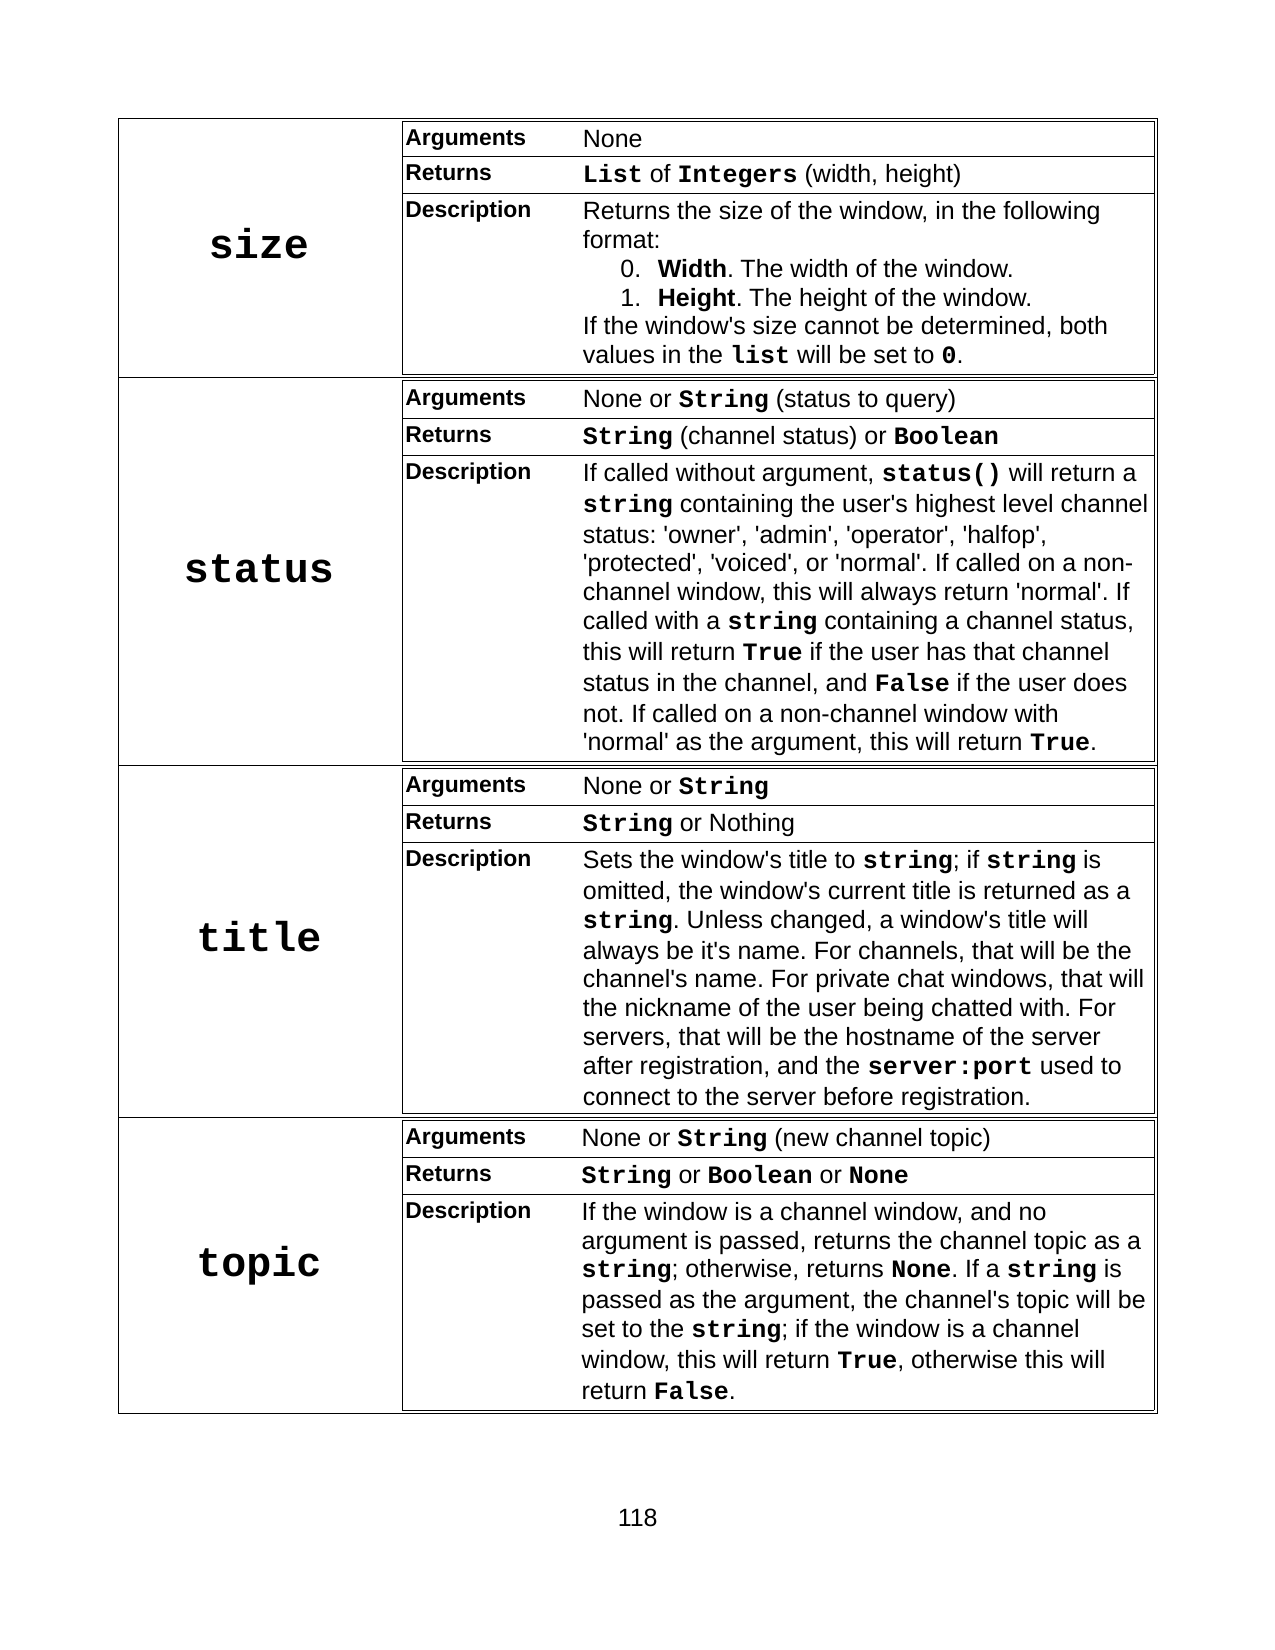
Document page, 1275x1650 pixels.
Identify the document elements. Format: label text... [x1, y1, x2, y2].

table_cell [399, 1118, 1157, 1413]
table_header None or String [580, 769, 1154, 805]
table_cell If called without argument, status() will return a string containing the user's highest level channel status: 'owner', 'admin', 'operator', 'halfop', 'protected', 'voiced', or 'normal'. If called on a non-channel window, this will always return 'normal'. If called with a string containing a channel status, this will return True if the user has that channel status in the channel, and False if the user does not. If called on a non-channel window with 'normal' as the argument, this will return True. [580, 456, 1154, 761]
table_cell String or Boolean or None [578, 1158, 1154, 1194]
table_cell Returns [403, 1158, 578, 1194]
table_cell If the window is a channel window, and no argument is passed, returns the channel topic as a string; otherwise, returns None. If a string is passed as the argument, the channel's topic will be set to the string; if the window is a channel window, this will return True, otherwise this will return False. [578, 1195, 1154, 1410]
table_cell [399, 766, 1157, 1117]
table_cell String or Nothing [580, 806, 1154, 842]
table_cell topic [119, 1118, 399, 1413]
table_cell String (channel status) or Boolean [580, 419, 1154, 454]
table_header Arguments [403, 769, 580, 805]
table_cell Returns [403, 157, 580, 193]
table_cell [399, 119, 1157, 377]
table_header None [580, 122, 1154, 156]
table_cell Description [403, 843, 580, 1113]
table_cell [399, 378, 1157, 764]
table_cell status [119, 378, 399, 764]
table_header None or String (new channel topic) [578, 1121, 1154, 1157]
table_cell Returns the size of the window, in the following format: Width. The width of the window. Height. The height of the window. If the window's size cannot be determined, both values in the list will be set to 0. [580, 194, 1154, 374]
table_cell Returns [403, 419, 580, 454]
table_cell Description [403, 194, 580, 374]
table_cell Returns [403, 806, 580, 842]
table_cell Description [403, 456, 580, 761]
table_cell Description [403, 1195, 578, 1410]
table_header Arguments [403, 122, 580, 156]
table_header Arguments [403, 1121, 578, 1157]
table_cell title [119, 766, 399, 1117]
table_cell size [119, 119, 399, 377]
table_cell Sets the window's title to string; if string is omitted, the window's current title is returned as a string. Unless changed, a window's title will always be it's name. For channels, that will be the channel's name. For private chat windows, that will the nickname of the user being chatted with. For servers, that will be the hostname of the server after registration, and the server:port used to connect to the server before registration. [580, 843, 1154, 1113]
table_cell List of Integers (width, height) [580, 157, 1154, 193]
table_header Arguments [403, 381, 580, 417]
table_header None or String (status to query) [580, 381, 1154, 417]
